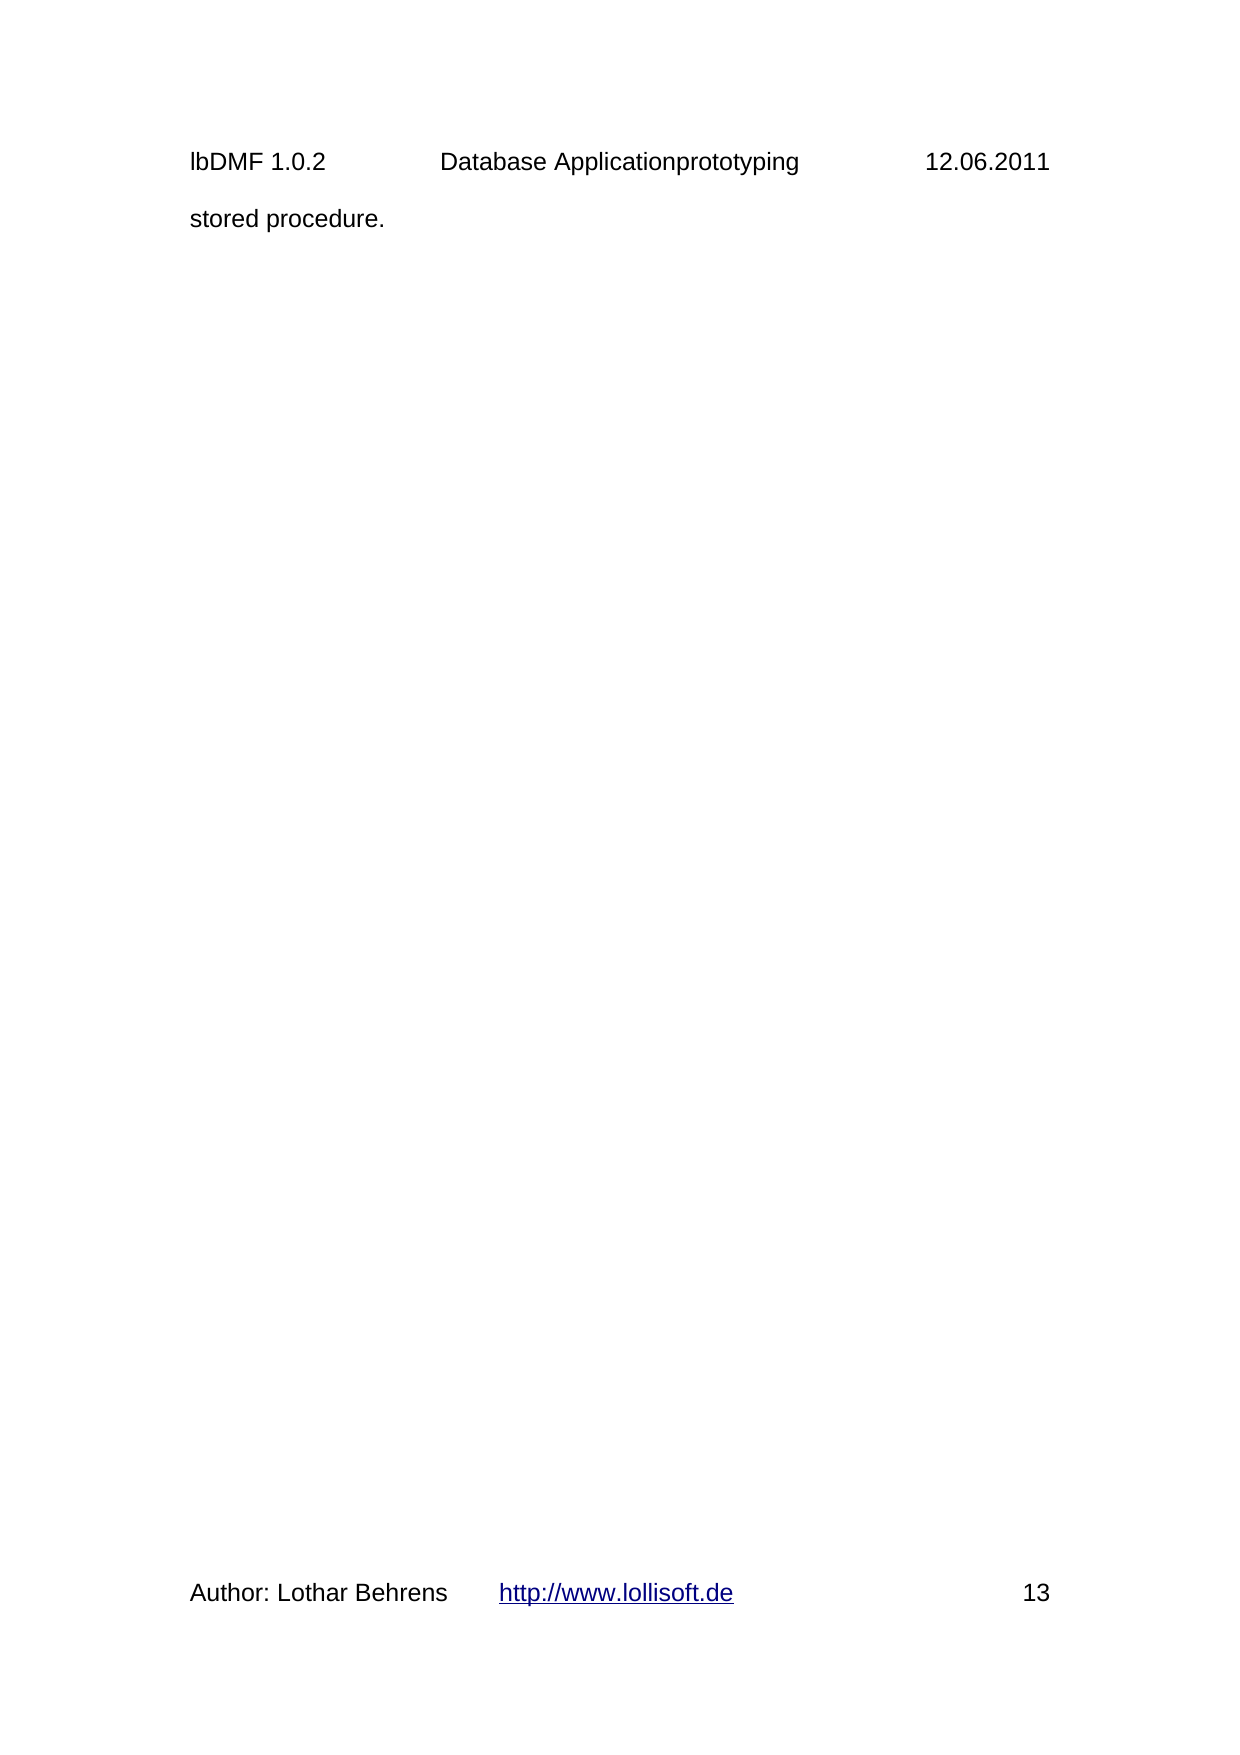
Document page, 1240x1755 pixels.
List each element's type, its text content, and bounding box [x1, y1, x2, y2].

text stored procedure. [189, 205, 1050, 233]
